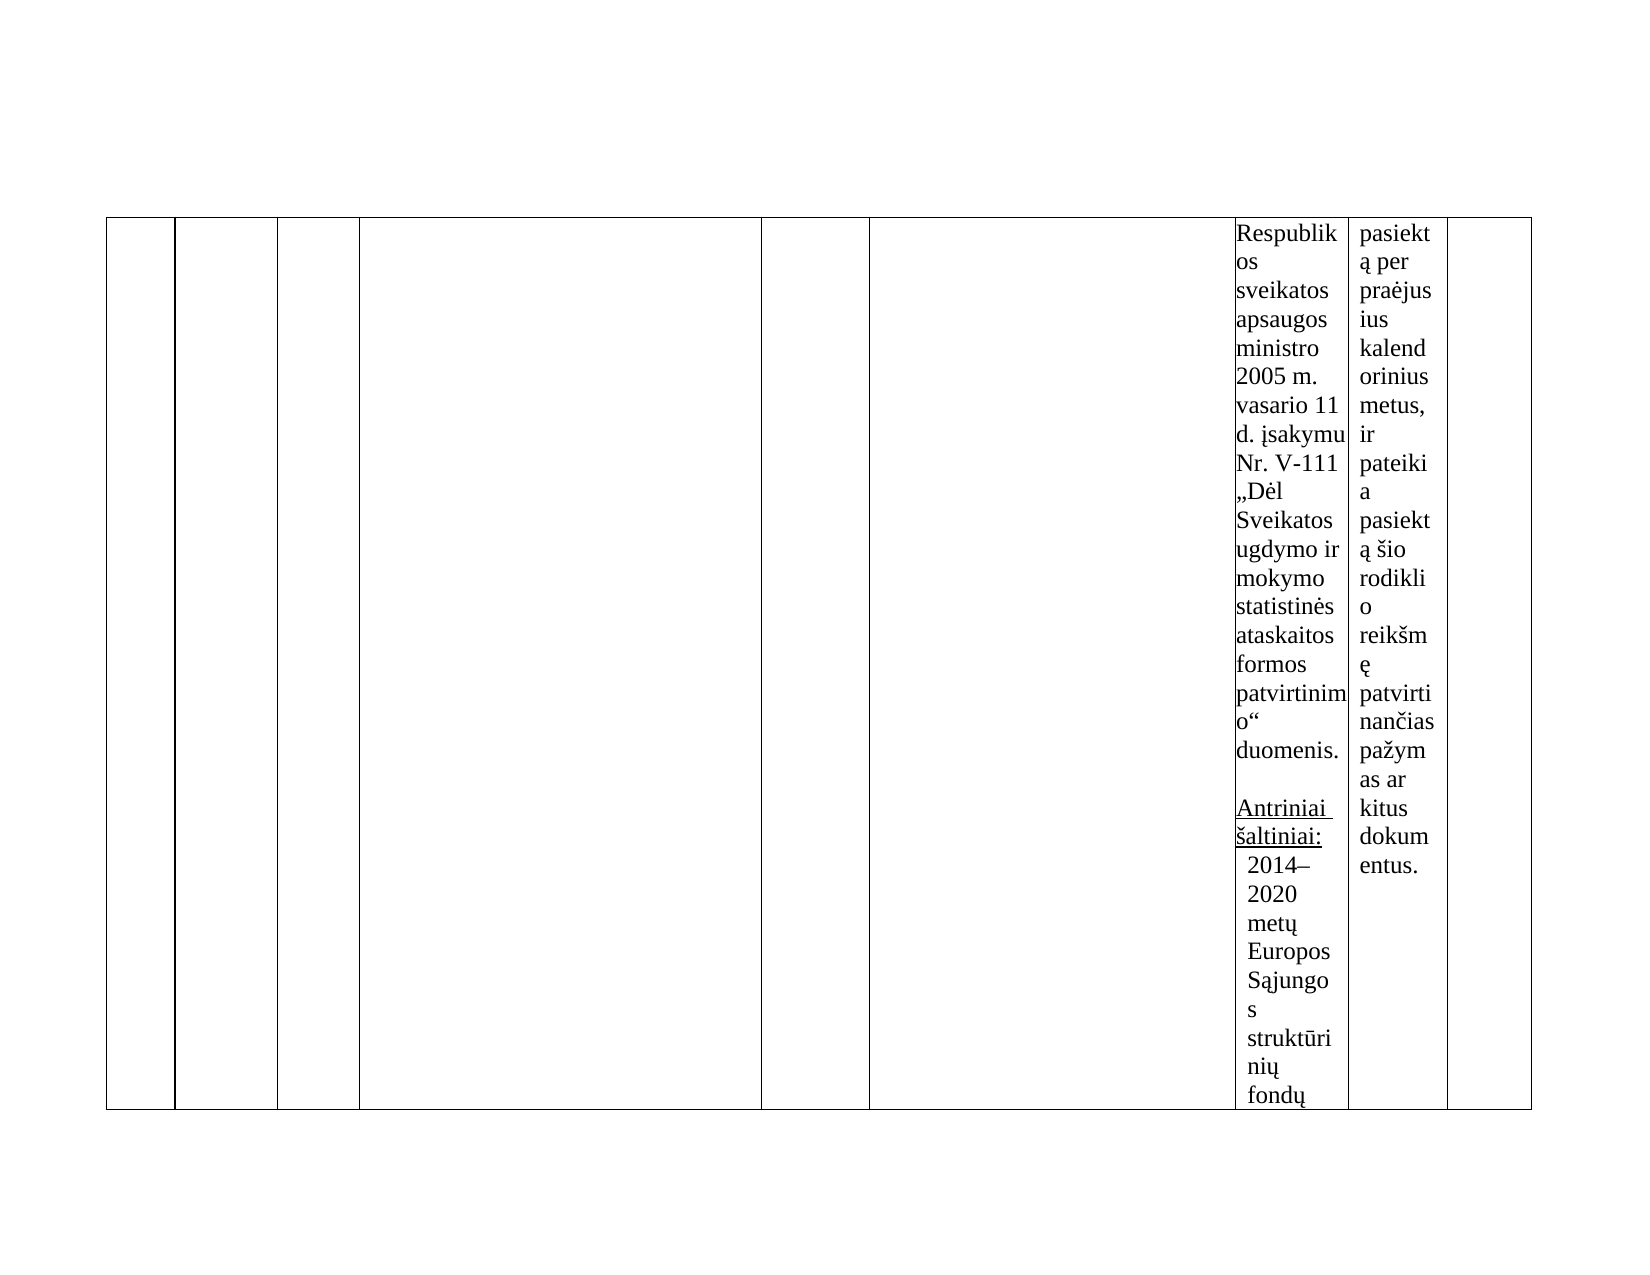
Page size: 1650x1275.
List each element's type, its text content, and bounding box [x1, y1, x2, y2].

table_cell [360, 218, 761, 1109]
table_cell pasiektą per praėjusius kalendorinius metus, ir pateikia pasiektą šio rodiklio reikšmę patvirtinančias pažymas ar kitus dokumentus. [1349, 218, 1447, 1109]
table_cell [870, 218, 1235, 1109]
table_cell [278, 218, 359, 1109]
table_cell [1448, 218, 1531, 1109]
table_cell [176, 218, 277, 1109]
table_cell [762, 218, 869, 1109]
table_cell Respublikos sveikatos apsaugos ministro 2005 m. vasario 11 d. įsakymu Nr. V-111 „Dėl Sveikatos ugdymo ir mokymo statistinės ataskaitos formos patvirtinimo“ duomenis. Antriniai šaltiniai: 2014–2020 metų Europos Sąjungos struktūrinių fondų [1236, 218, 1348, 1109]
table_cell [107, 218, 174, 1109]
